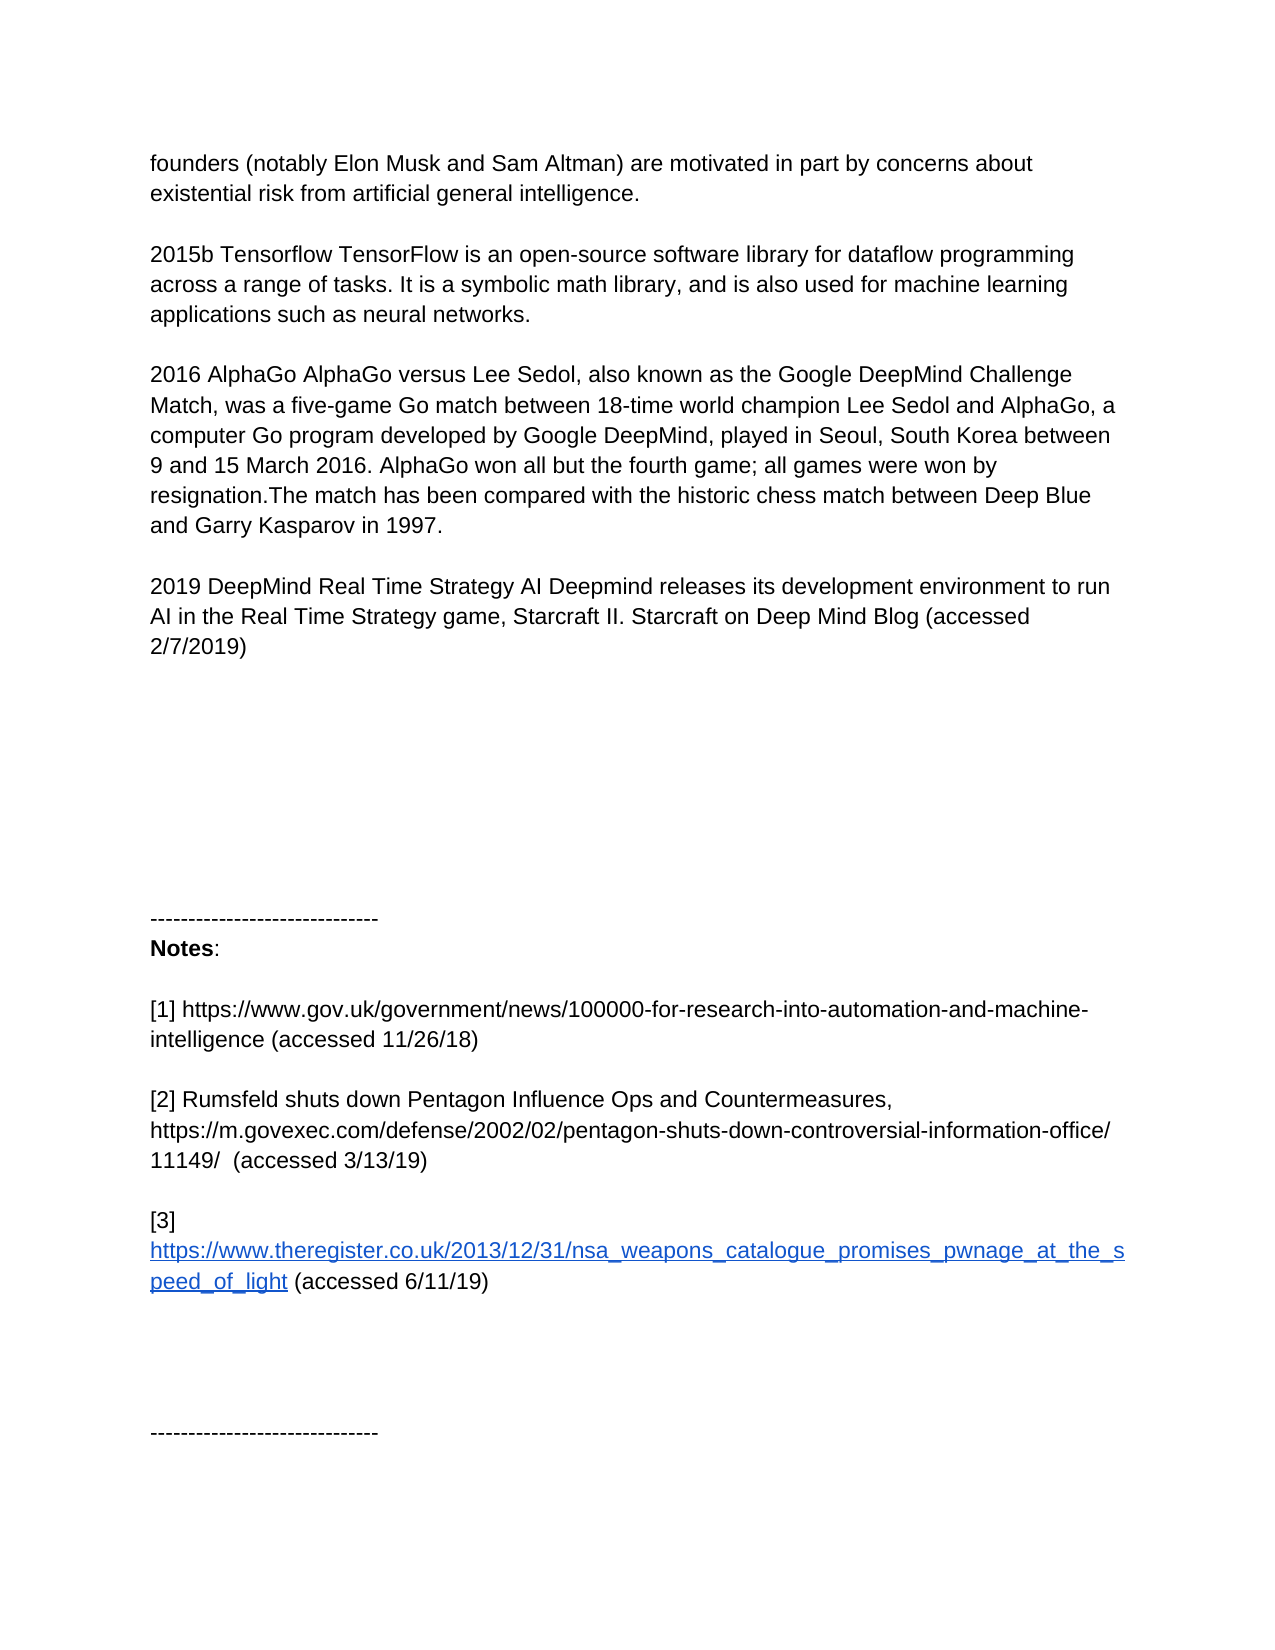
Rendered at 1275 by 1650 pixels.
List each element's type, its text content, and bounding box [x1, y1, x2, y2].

text founders (notably Elon Musk and Sam Altman) are motivated in part by concerns about existential risk from artificial general intelligence. 2015b Tensorflow TensorFlow is an open-source software library for dataflow programming across a range of tasks. It is a symbolic math library, and is also used for machine learning applications such as neural networks. 2016 AlphaGo AlphaGo versus Lee Sedol, also known as the Google DeepMind Challenge Match, was a five-game Go match between 18-time world champion Lee Sedol and AlphaGo, a computer Go program developed by Google DeepMind, played in Seoul, South Korea between 9 and 15 March 2016. AlphaGo won all but the fourth game; all games were won by resignation.The match has been compared with the historic chess match between Deep Blue and Garry Kasparov in 1997. 2019 DeepMind Real Time Strategy AI Deepmind releases its development environment to run AI in the Real Time Strategy game, Starcraft II. Starcraft on Deep Mind Blog (accessed 2/7/2019) [150, 150, 1125, 720]
text peed_of_light (accessed 6/11/19) [150, 1261, 1125, 1294]
text ------------------------------ [150, 905, 1125, 932]
text Notes: [150, 935, 1125, 962]
text ------------------------------ [150, 1419, 1125, 1445]
text [3] https://www.theregister.co.uk/2013/12/31/nsa_weapons_catalogue_promises_pwnage_at_the_s [150, 1207, 1125, 1260]
text [2] Rumsfeld shuts down Pentagon Influence Ops and Countermeasures, https://m.govexec.com/defense/2002/02/pentagon-shuts-down-controversial-information-office/11149/ (accessed 3/13/19) [150, 1086, 1125, 1173]
text [1] https://www.gov.uk/government/news/100000-for-research-into-automation-and-machine-intelligence (accessed 11/26/18) [150, 996, 1125, 1052]
